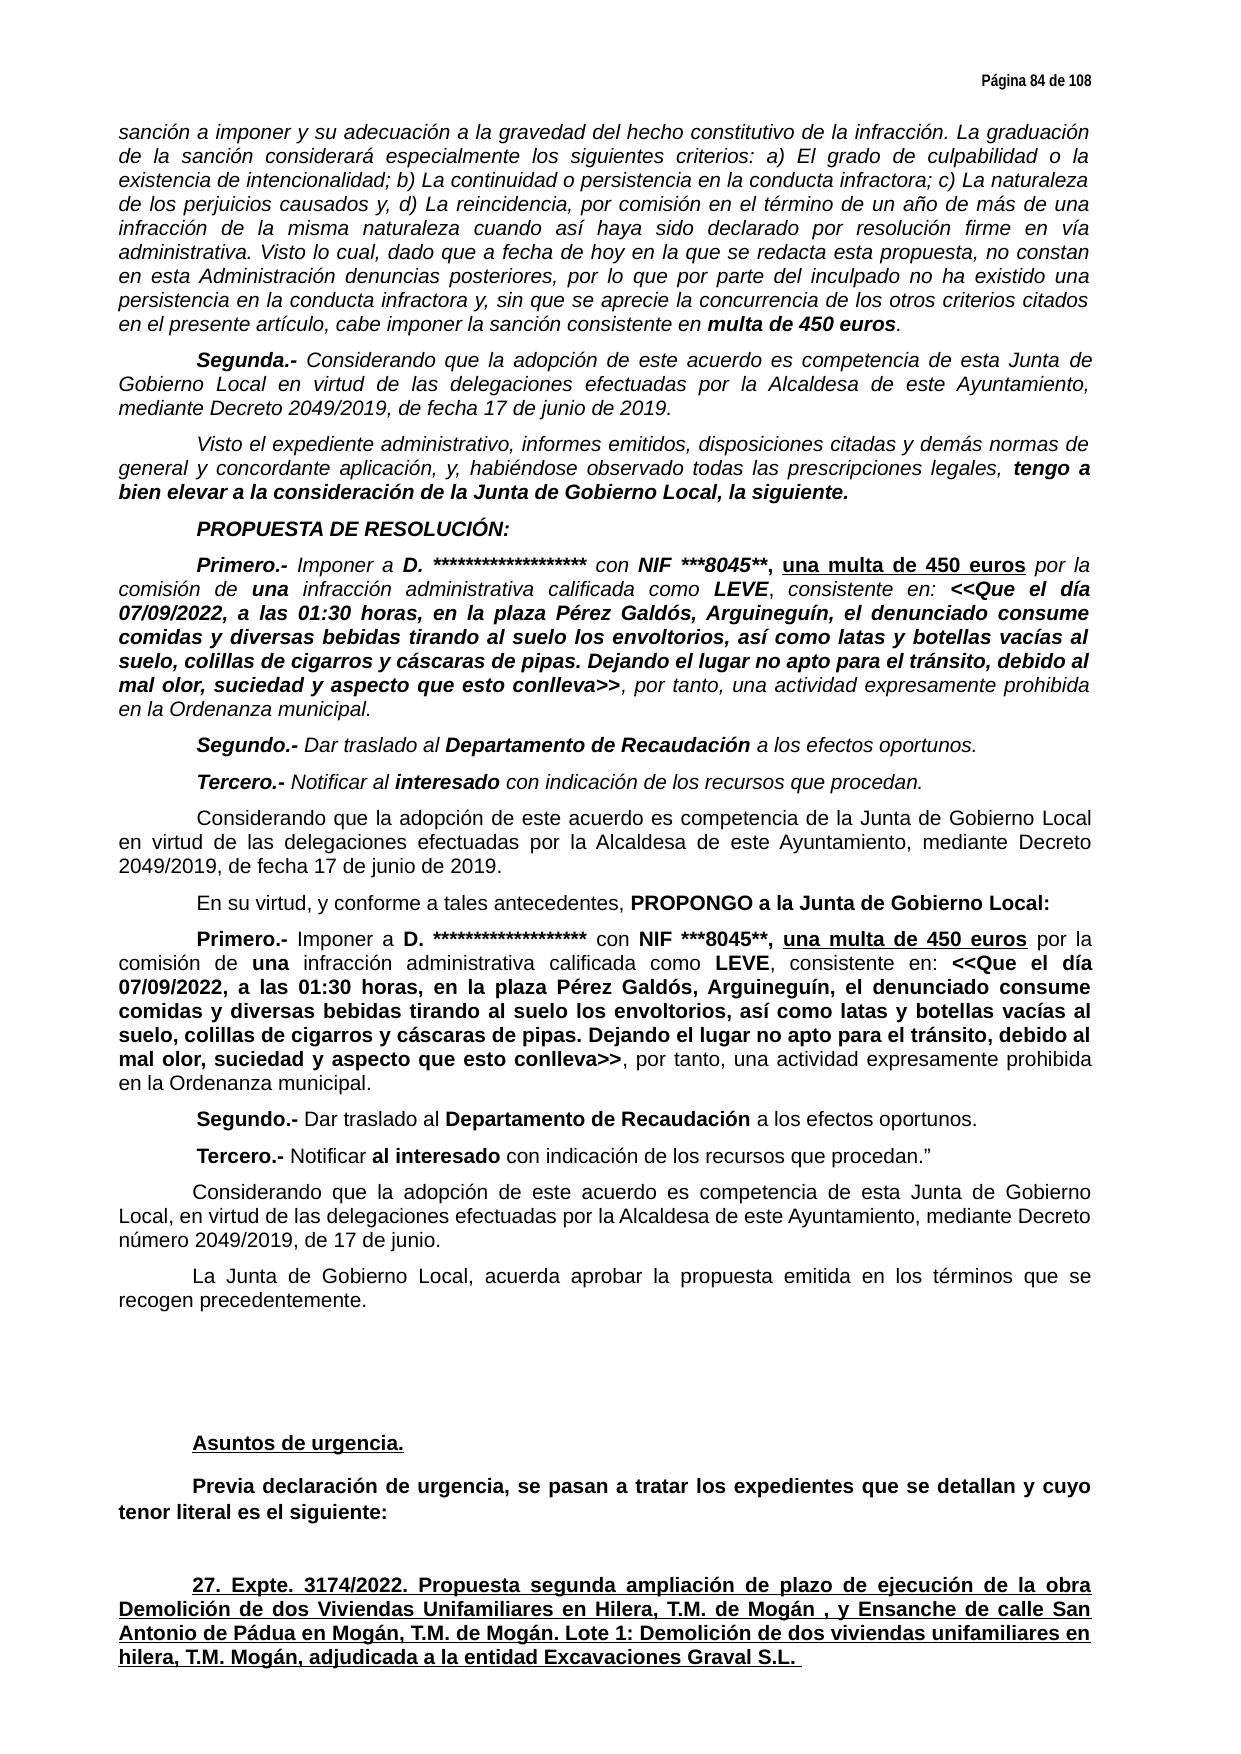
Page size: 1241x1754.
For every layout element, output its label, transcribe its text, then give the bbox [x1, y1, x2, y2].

text Antonio de Pádua en Mogán, T.M. de Mogán. Lote 1: Demolición de dos viviendas unifamiliares en hilera, T.M. Mogán, adjudicada a la entidad Excavaciones Graval S.L. [118, 1619, 1092, 1668]
text La Junta de Gobierno Local, acuerda aprobar la propuesta emitida en los términos que se recogen precedentemente. [118, 1264, 1092, 1312]
text Tercero.- Notificar al interesado con indicación de los recursos que procedan. [118, 770, 1092, 794]
text En su virtud, y conforme a tales antecedentes, PROPONGO a la Junta de Gobierno Local: [118, 891, 1092, 914]
text Asuntos de urgencia. [118, 1431, 1092, 1454]
text Visto el expediente administrativo, informes emitidos, disposiciones citadas y demás normas de general y concordante aplicación, y, habiéndose observado todas las prescripciones legales, tengo a bien elevar a la consideración de la Junta de Gobierno Local, la siguiente. [118, 432, 1092, 504]
text Primero.- Imponer a D. ******************* con NIF ***8045**, una multa de 450 euros por la comisión de una infracción administrativa calificada como LEVE, consistente en: <<Que el día 07/09/2022, a las 01:30 horas, en la plaza Pérez Galdós, Arguineguín, el denunciado consume comidas y diversas bebidas tirando al suelo los envoltorios, así como latas y botellas vacías al suelo, colillas de cigarros y cáscaras de pipas. Dejando el lugar no apto para el tránsito, debido al mal olor, suciedad y aspecto que esto conlleva>>, por tanto, una actividad expresamente prohibida en la Ordenanza municipal. [118, 553, 1092, 721]
text Previa declaración de urgencia, se pasan a tratar los expedientes que se detallan y cuyo tenor literal es el siguiente: [118, 1466, 1092, 1524]
text 27. Expte. 3174/2022. Propuesta segunda ampliación de plazo de ejecución de la obra Demolición de dos Viviendas Unifamiliares en Hilera, T.M. de Mogán , y Ensanche de calle San [118, 1573, 1092, 1618]
text sanción a imponer y su adecuación a la gravedad del hecho constitutivo de la infracción. La graduación de la sanción considerará especialmente los siguientes criterios: a) El grado de culpabilidad o la existencia de intencionalidad; b) La continuidad o persistencia en la conducta infractora; c) La naturaleza de los perjuicios causados y, d) La reincidencia, por comisión en el término de un año de más de una infracción de la misma naturaleza cuando así haya sido declarado por resolución firme en vía administrativa. Visto lo cual, dado que a fecha de hoy en la que se redacta esta propuesta, no constan en esta Administración denuncias posteriores, por lo que por parte del inculpado no ha existido una persistencia en la conducta infractora y, sin que se aprecie la concurrencia de los otros criterios citados en el presente artículo, cabe imponer la sanción consistente en multa de 450 euros. [118, 120, 1092, 335]
text Segundo.- Dar traslado al Departamento de Recaudación a los efectos oportunos. [118, 733, 1092, 757]
text PROPUESTA DE RESOLUCIÓN: [118, 517, 1092, 541]
text Segunda.- Considerando que la adopción de este acuerdo es competencia de esta Junta de Gobierno Local en virtud de las delegaciones efectuadas por la Alcaldesa de este Ayuntamiento, mediante Decreto 2049/2019, de fecha 17 de junio de 2019. [118, 348, 1092, 420]
text Considerando que la adopción de este acuerdo es competencia de esta Junta de Gobierno Local, en virtud de las delegaciones efectuadas por la Alcaldesa de este Ayuntamiento, mediante Decreto número 2049/2019, de 17 de junio. [118, 1180, 1092, 1252]
text Segundo.- Dar traslado al Departamento de Recaudación a los efectos oportunos. [118, 1107, 1092, 1131]
text Considerando que la adopción de este acuerdo es competencia de la Junta de Gobierno Local en virtud de las delegaciones efectuadas por la Alcaldesa de este Ayuntamiento, mediante Decreto 2049/2019, de fecha 17 de junio de 2019. [118, 806, 1092, 878]
text Primero.- Imponer a D. ******************* con NIF ***8045**, una multa de 450 euros por la comisión de una infracción administrativa calificada como LEVE, consistente en: <<Que el día 07/09/2022, a las 01:30 horas, en la plaza Pérez Galdós, Arguineguín, el denunciado consume comidas y diversas bebidas tirando al suelo los envoltorios, así como latas y botellas vacías al suelo, colillas de cigarros y cáscaras de pipas. Dejando el lugar no apto para el tránsito, debido al mal olor, suciedad y aspecto que esto conlleva>>, por tanto, una actividad expresamente prohibida en la Ordenanza municipal. [118, 927, 1092, 1095]
text Tercero.- Notificar al interesado con indicación de los recursos que procedan.” [118, 1144, 1092, 1168]
